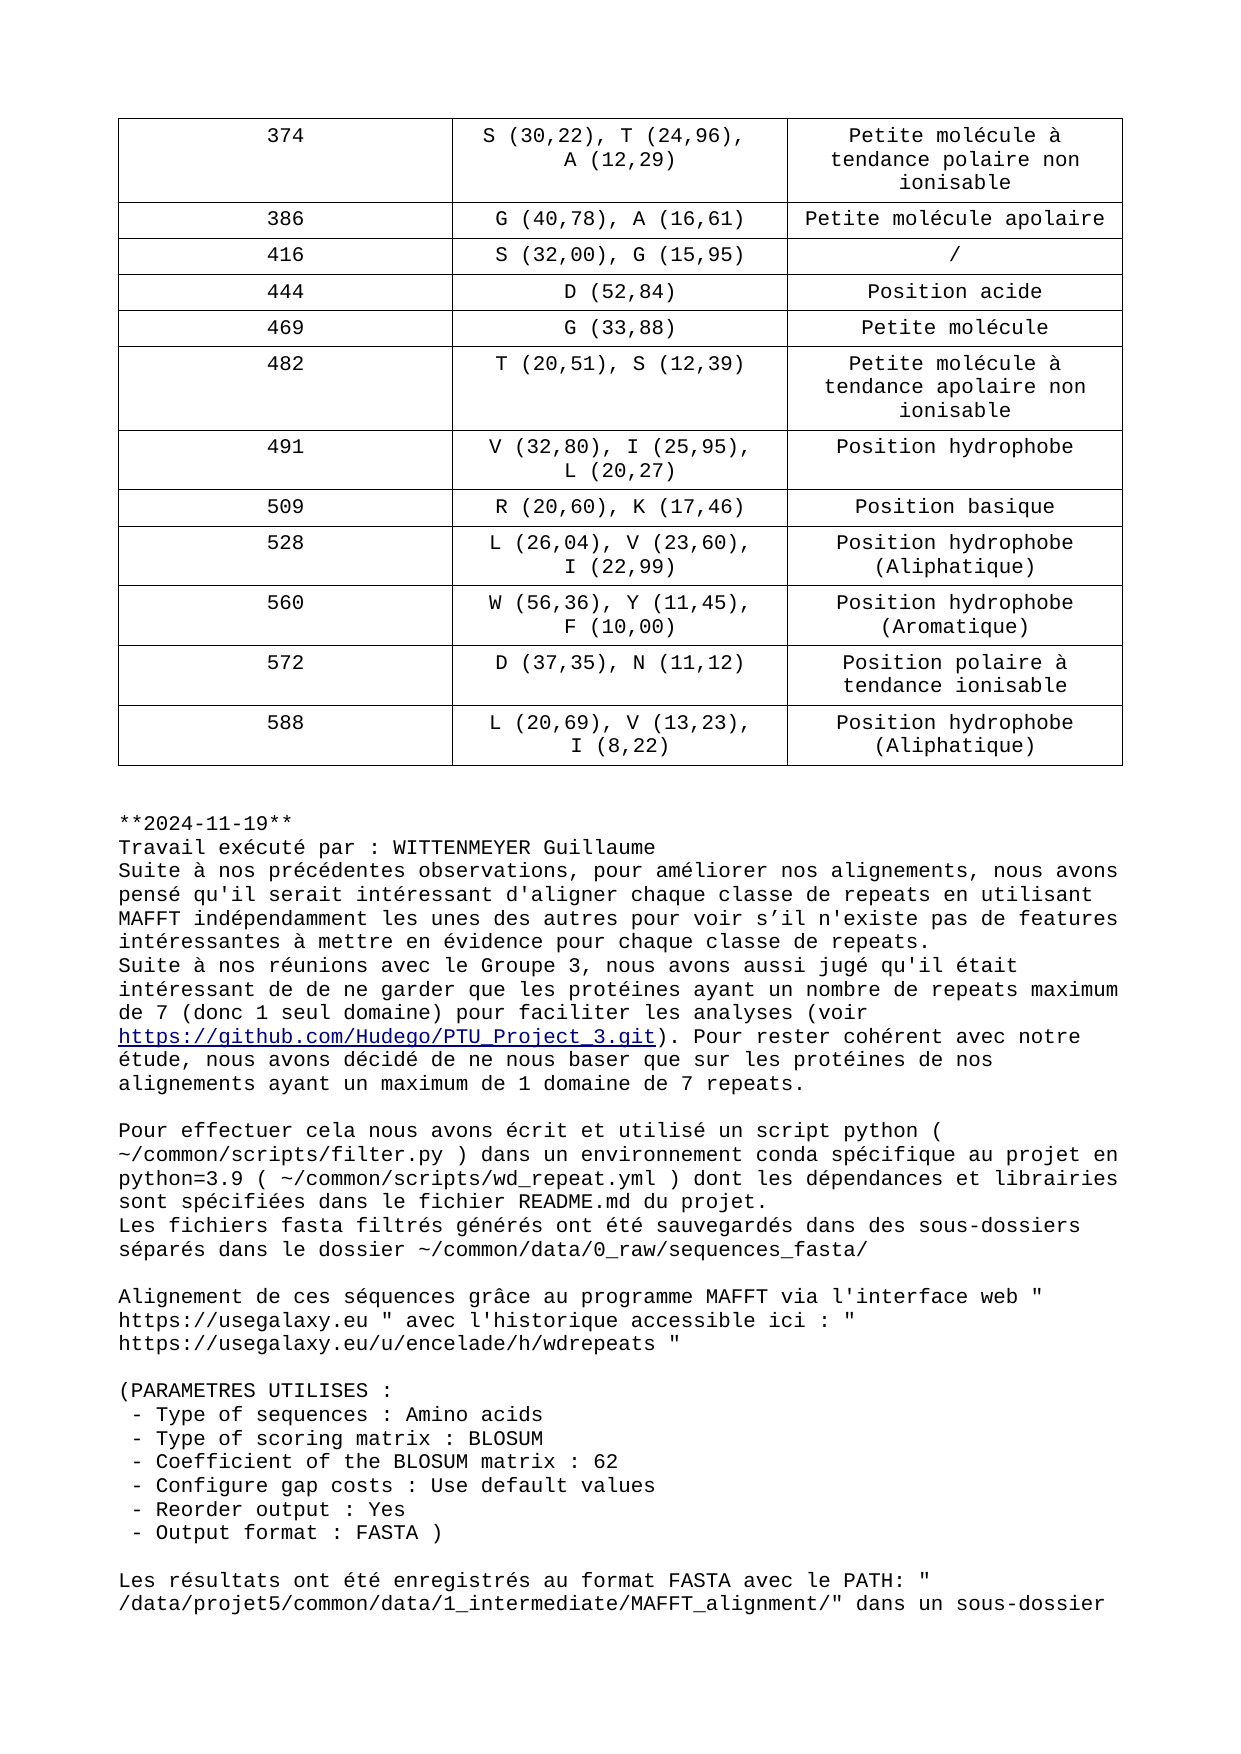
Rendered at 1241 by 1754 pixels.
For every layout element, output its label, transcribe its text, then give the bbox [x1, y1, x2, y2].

table_cell Position polaire à tendance ionisable [788, 646, 1122, 705]
text Pour effectuer cela nous avons écrit et utilisé un script python ( ~/common/scripts/filter.py ) dans un environnement conda spécifique au projet en python=3.9 ( ~/common/scripts/wd_repeat.yml ) dont les dépendances et librairies sont spécifiées dans le fichier README.md du projet. [118, 1120, 1122, 1215]
text Suite à nos précédentes observations, pour améliorer nos alignements, nous avons pensé qu'il serait intéressant d'aligner chaque classe de repeats en utilisant MAFFT indépendamment les unes des autres pour voir s’il n'existe pas de features intéressantes à mettre en évidence pour chaque classe de repeats. [118, 860, 1122, 955]
table_cell L (20,69), V (13,23), I (8,22) [453, 706, 787, 765]
table_cell S (30,22), T (24,96), A (12,29) [453, 119, 787, 202]
table_cell Position hydrophobe (Aliphatique) [788, 706, 1122, 765]
text Travail exécuté par : WITTENMEYER Guillaume [118, 837, 1122, 860]
table_cell S (32,00), G (15,95) [453, 239, 787, 274]
table_cell Position hydrophobe (Aromatique) [788, 586, 1122, 645]
text Alignement de ces séquences grâce au programme MAFFT via l'interface web " https://usegalaxy.eu " avec l'historique accessible ici : " https://usegalaxy.eu/u/encelade/h/wdrepeats " [118, 1286, 1122, 1357]
table_cell 386 [119, 203, 452, 238]
table_cell 482 [119, 347, 452, 429]
table_cell Position basique [788, 490, 1122, 526]
table_cell D (52,84) [453, 275, 787, 310]
table_cell Petite molécule à tendance polaire non ionisable [788, 119, 1122, 202]
text - Reorder output : Yes [118, 1499, 1122, 1522]
table_cell 588 [119, 706, 452, 765]
table_cell G (40,78), A (16,61) [453, 203, 787, 238]
table_cell V (32,80), I (25,95), L (20,27) [453, 431, 787, 489]
table_cell R (20,60), K (17,46) [453, 490, 787, 526]
table_cell Position hydrophobe (Aliphatique) [788, 527, 1122, 585]
table_cell 509 [119, 490, 452, 526]
text Les résultats ont été enregistrés au format FASTA avec le PATH: " /data/projet5/common/data/1_intermediate/MAFFT_alignment/" dans un sous-dossier [118, 1570, 1122, 1617]
table_cell 374 [119, 119, 452, 202]
table_cell 528 [119, 527, 452, 585]
text **2024-11-19** [118, 813, 1122, 837]
table_cell L (26,04), V (23,60), I (22,99) [453, 527, 787, 585]
text - Type of scoring matrix : BLOSUM [118, 1428, 1122, 1451]
text - Coefficient of the BLOSUM matrix : 62 [118, 1451, 1122, 1475]
table_cell 416 [119, 239, 452, 274]
table_cell / [788, 239, 1122, 274]
table_cell Position acide [788, 275, 1122, 310]
table_cell G (33,88) [453, 311, 787, 346]
table_cell Petite molécule à tendance apolaire non ionisable [788, 347, 1122, 429]
table_cell 560 [119, 586, 452, 645]
text - Output format : FASTA ) [118, 1522, 1122, 1546]
table_cell 491 [119, 431, 452, 489]
text Les fichiers fasta filtrés générés ont été sauvegardés dans des sous-dossiers séparés dans le dossier ~/common/data/0_raw/sequences_fasta/ [118, 1215, 1122, 1262]
text (PARAMETRES UTILISES : [118, 1381, 1122, 1404]
table_cell 444 [119, 275, 452, 310]
table_cell Position hydrophobe [788, 431, 1122, 489]
table_cell T (20,51), S (12,39) [453, 347, 787, 429]
text - Type of sequences : Amino acids [118, 1404, 1122, 1428]
table_cell 469 [119, 311, 452, 346]
text Suite à nos réunions avec le Groupe 3, nous avons aussi jugé qu'il était intéressant de de ne garder que les protéines ayant un nombre de repeats maximum de 7 (donc 1 seul domaine) pour faciliter les analyses (voir https://github.com/Hudego/PTU_Project_3.git). Pour rester cohérent avec notre étude, nous avons décidé de ne nous baser que sur les protéines de nos alignements ayant un maximum de 1 domaine de 7 repeats. [118, 955, 1122, 1097]
table_cell 572 [119, 646, 452, 705]
text - Configure gap costs : Use default values [118, 1475, 1122, 1499]
table_cell Petite molécule apolaire [788, 203, 1122, 238]
table_cell W (56,36), Y (11,45), F (10,00) [453, 586, 787, 645]
table_cell D (37,35), N (11,12) [453, 646, 787, 705]
table_cell Petite molécule [788, 311, 1122, 346]
